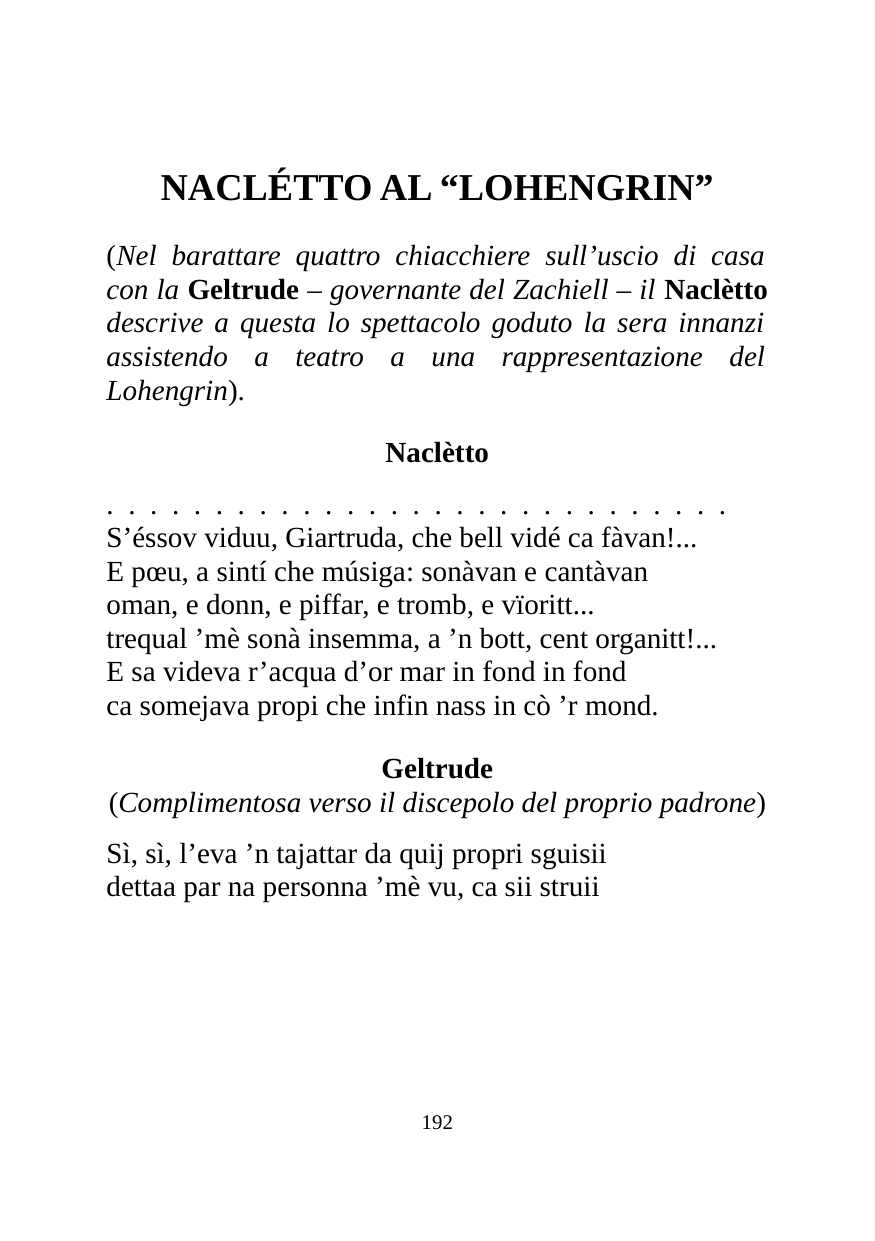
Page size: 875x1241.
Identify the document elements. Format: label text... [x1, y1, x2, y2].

text Geltrude (Complimentosa verso il discepolo del proprio padrone) [106, 751, 768, 818]
text Sì, sì, l’eva ’n tajattar da quij propri sguisii [106, 836, 768, 869]
text . . . . . . . . . . . . . . . . . . . . . . . . . . . . . [106, 487, 768, 520]
text S’éssov viduu, Giartruda, che bell vidé ca fàvan!... [106, 520, 768, 554]
text Naclètto [106, 436, 768, 469]
subtitle NACLÉTTO AL “LOHENGRIN” [106, 165, 768, 209]
text trequal ’mè sonà insemma, a ’n bott, cent organitt!... [106, 621, 768, 654]
text oman, e donn, e piffar, e tromb, e vïoritt... [106, 587, 768, 621]
text ca somejava propi che infin nass in cò ’r mond. [106, 688, 768, 722]
text E sa videva r’acqua d’or mar in fond in fond [106, 654, 768, 688]
text E pœu, a sintí che músiga: sonàvan e cantàvan [106, 554, 768, 587]
text dettaa par na personna ’mè vu, ca sii struii [106, 869, 768, 903]
text (Nel barattare quattro chiacchiere sull’uscio di casa con la Geltrude – governante del Zachiell – il Naclètto descrive a questa lo spettacolo goduto la sera innanzi assistendo a teatro a una rappresentazione del Lohengrin). [106, 238, 768, 406]
